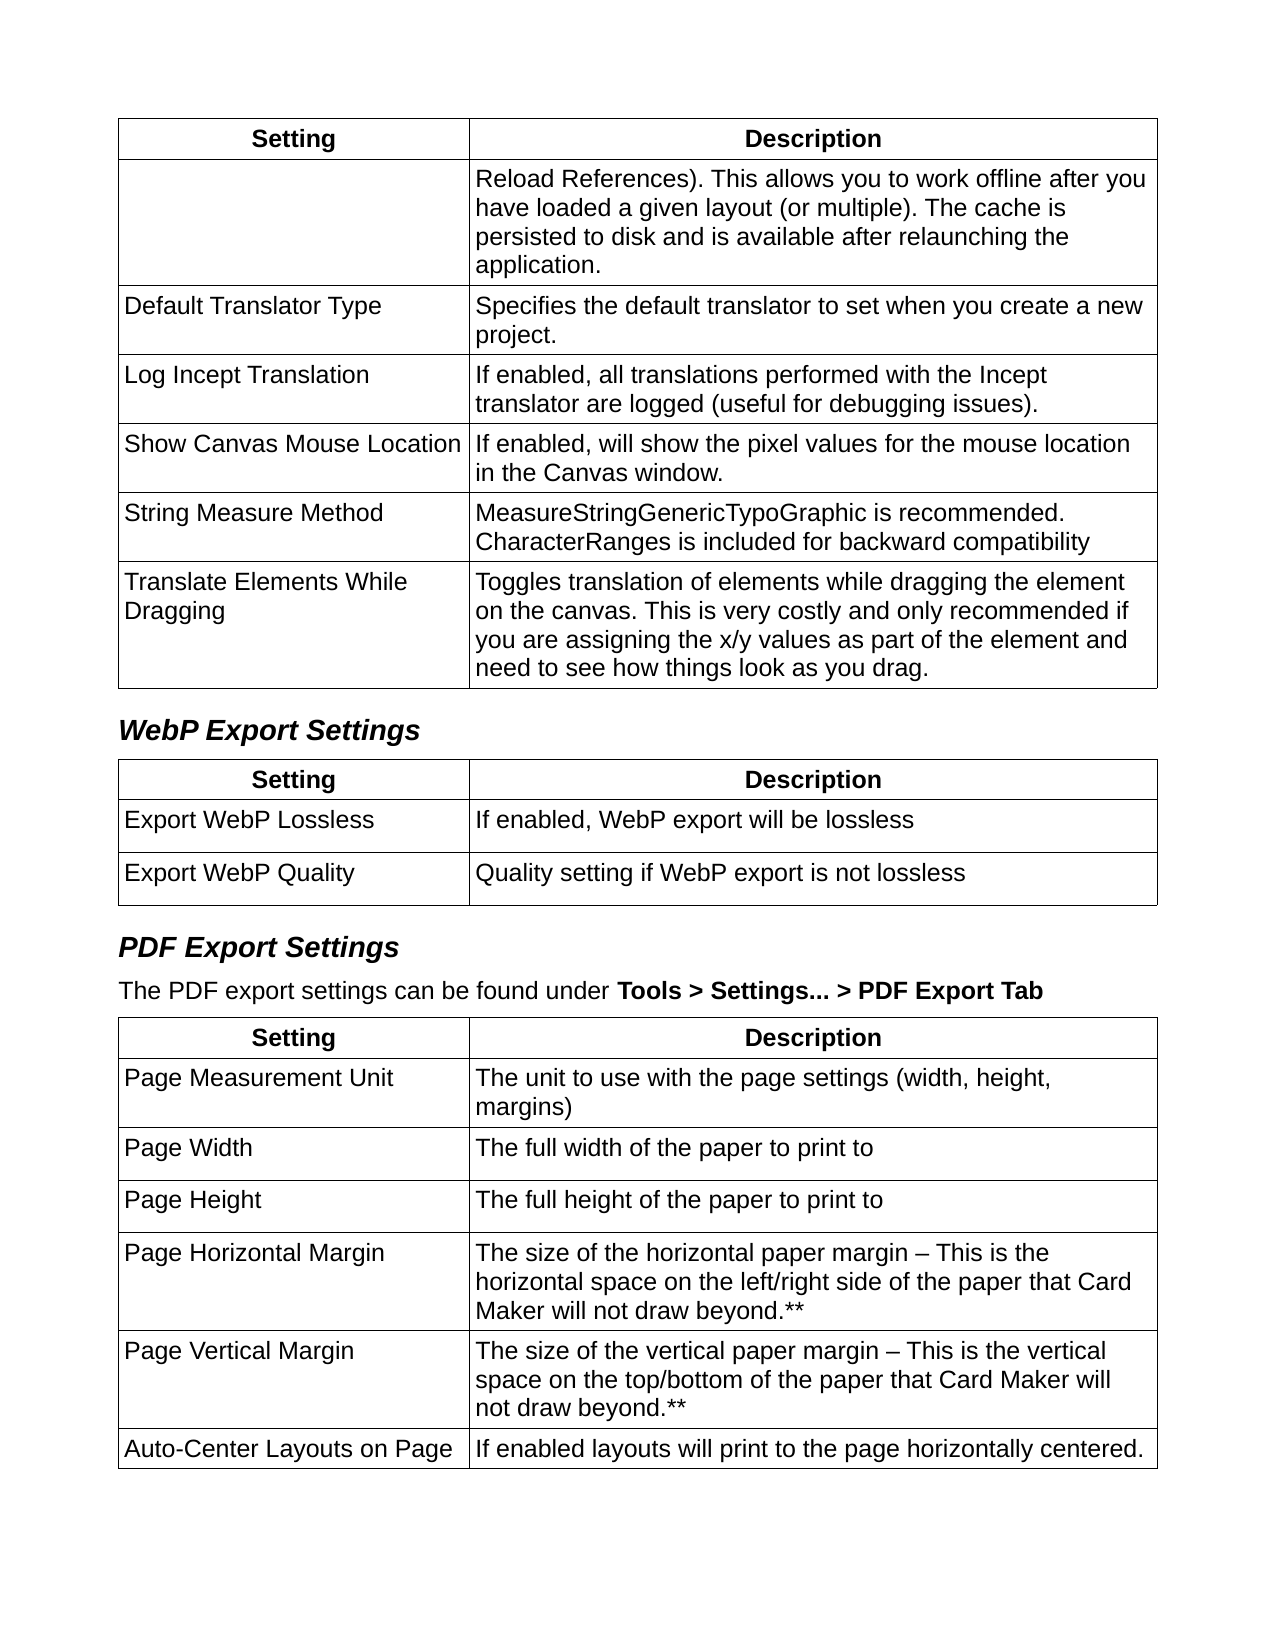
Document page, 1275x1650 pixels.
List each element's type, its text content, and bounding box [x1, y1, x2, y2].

table_cell Export WebP Lossless [119, 800, 469, 852]
table_header Description [470, 760, 1157, 799]
table_cell String Measure Method [119, 493, 469, 561]
table_cell Auto-Center Layouts on Page [119, 1429, 469, 1468]
table_cell Default Translator Type [119, 286, 469, 354]
table_cell If enabled layouts will print to the page horizontally centered. [470, 1429, 1157, 1468]
table_cell The size of the horizontal paper margin – This is the horizontal space on the left/right side of the paper that Card Maker will not draw beyond.** [470, 1233, 1157, 1330]
table_header Setting [119, 760, 469, 799]
table_cell If enabled, WebP export will be lossless [470, 800, 1157, 852]
table_cell Toggles translation of elements while dragging the element on the canvas. This is very costly and only recommended if you are assigning the x/y values as part of the element and need to see how things look as you drag. [470, 562, 1157, 688]
table_cell Export WebP Quality [119, 853, 469, 905]
table_cell Show Canvas Mouse Location [119, 424, 469, 492]
table_cell Specifies the default translator to set when you create a new project. [470, 286, 1157, 354]
table_header Description [470, 119, 1157, 158]
table_cell The full width of the paper to print to [470, 1128, 1157, 1179]
table_cell The unit to use with the page settings (width, height, margins) [470, 1059, 1157, 1127]
table_cell Page Measurement Unit [119, 1059, 469, 1127]
table_cell Page Vertical Margin [119, 1331, 469, 1428]
table_cell Page Horizontal Margin [119, 1233, 469, 1330]
table_cell Reload References). This allows you to work offline after you have loaded a given layout (or multiple). The cache is persisted to disk and is available after relaunching the application. [470, 160, 1157, 285]
table_cell Log Incept Translation [119, 355, 469, 423]
text The PDF export settings can be found under Tools > Settings... > PDF Export Tab [118, 976, 1157, 1005]
table_cell Page Height [119, 1181, 469, 1232]
table_header Description [470, 1018, 1157, 1058]
table_header Setting [119, 119, 469, 158]
table_cell MeasureStringGenericTypoGraphic is recommended. CharacterRanges is included for backward compatibility [470, 493, 1157, 561]
subtitle PDF Export Settings [118, 930, 1157, 963]
table_cell If enabled, all translations performed with the Incept translator are logged (useful for debugging issues). [470, 355, 1157, 423]
table_cell The full height of the paper to print to [470, 1181, 1157, 1232]
table_cell Translate Elements While Dragging [119, 562, 469, 688]
subtitle WebP Export Settings [118, 713, 1157, 746]
table_cell The size of the vertical paper margin – This is the vertical space on the top/bottom of the paper that Card Maker will not draw beyond.** [470, 1331, 1157, 1428]
table_cell Quality setting if WebP export is not lossless [470, 853, 1157, 905]
table_header Setting [119, 1018, 469, 1058]
table_cell Page Width [119, 1128, 469, 1179]
table_cell [119, 160, 469, 285]
table_cell If enabled, will show the pixel values for the mouse location in the Canvas window. [470, 424, 1157, 492]
